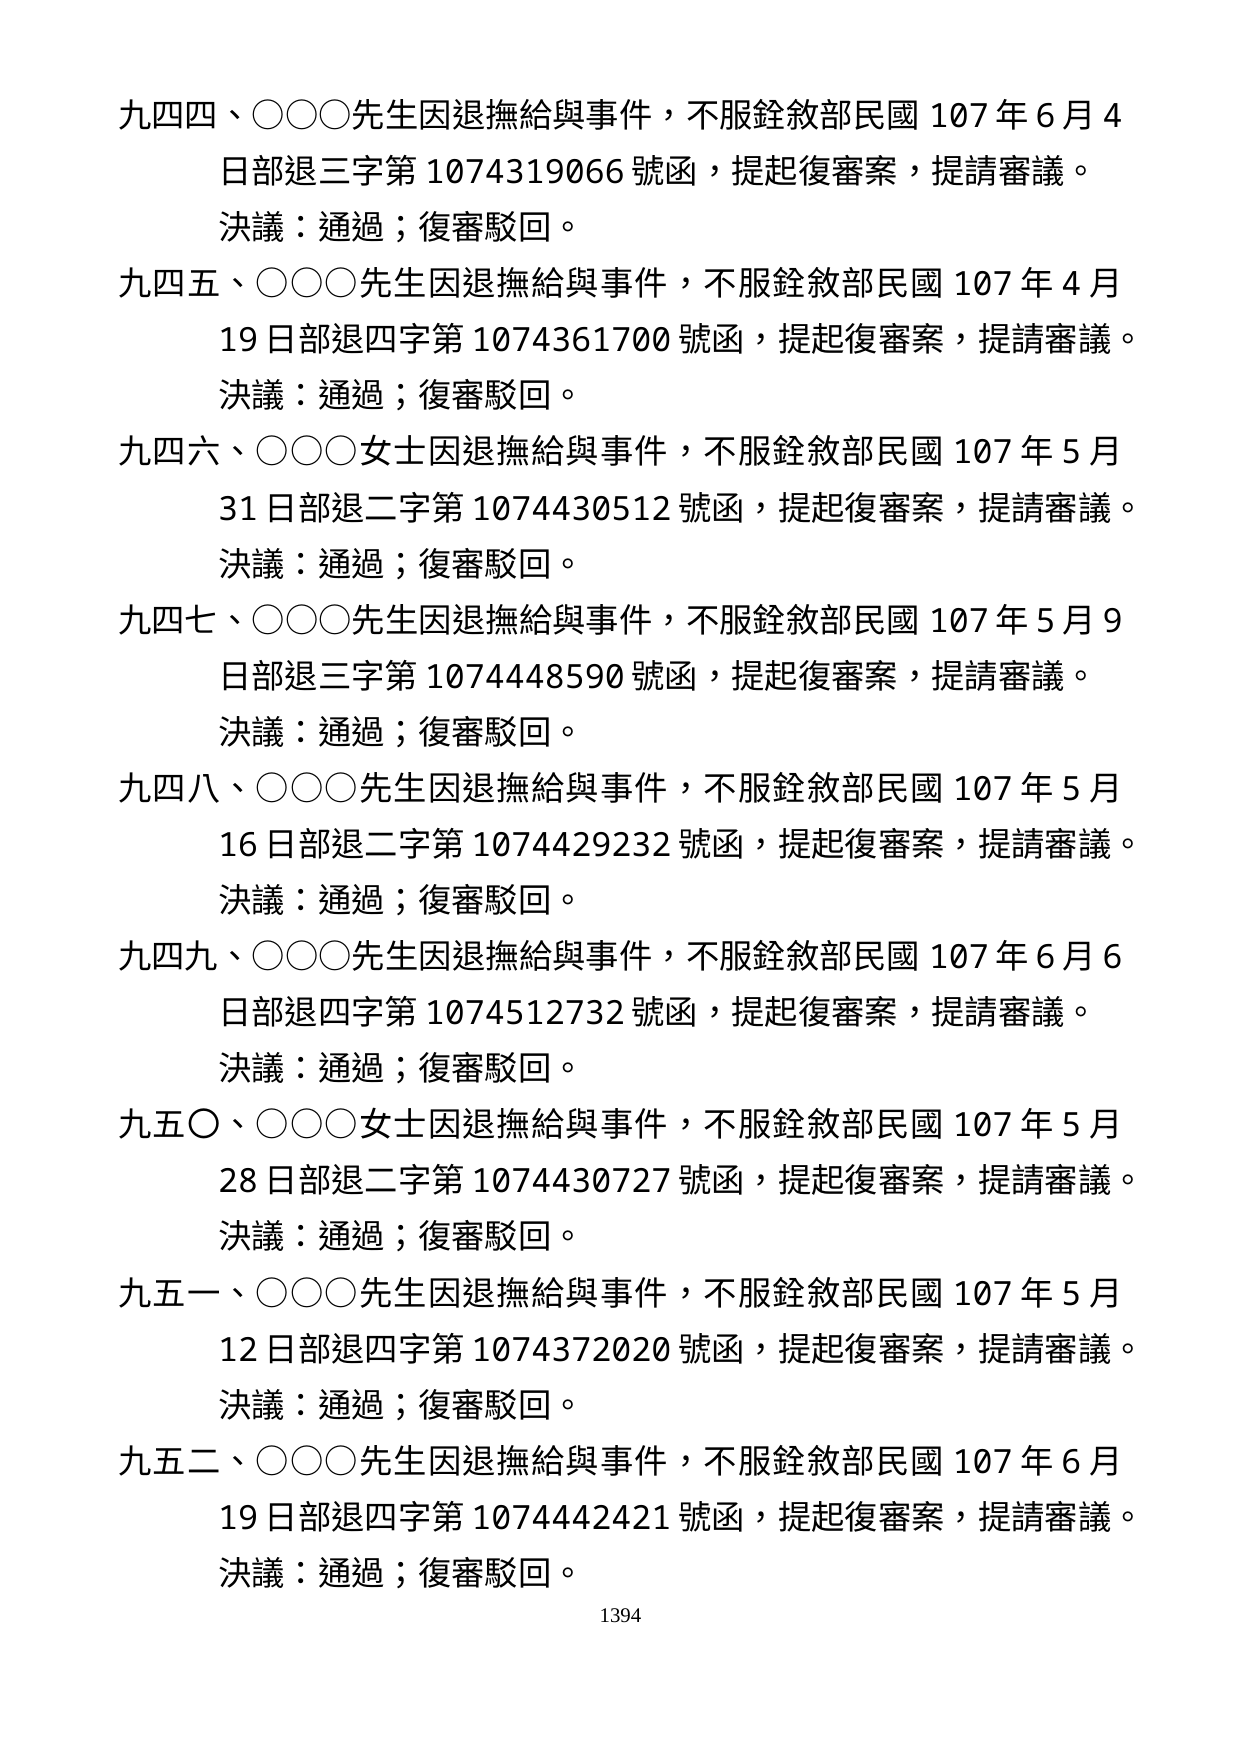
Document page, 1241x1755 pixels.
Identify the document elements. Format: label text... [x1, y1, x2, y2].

text 九四九、○○○先生因退撫給與事件，不服銓敘部民國107年6月6日部退四字第1074512732號函，提起復審案，提請審議。 [118, 930, 1122, 1034]
text 決議：通過；復審駁回。 [218, 1042, 1122, 1090]
text 九五二、○○○先生因退撫給與事件，不服銓敘部民國107年6月19日部退四字第1074442421號函，提起復審案，提請審議。 [118, 1434, 1122, 1539]
text 決議：通過；復審駁回。 [218, 1547, 1122, 1595]
text 決議：通過；復審駁回。 [218, 1378, 1122, 1427]
text 九四五、○○○先生因退撫給與事件，不服銓敘部民國107年4月19日部退四字第1074361700號函，提起復審案，提請審議。 [118, 257, 1122, 361]
text 九五〇、○○○女士因退撫給與事件，不服銓敘部民國107年5月28日部退二字第1074430727號函，提起復審案，提請審議。 [118, 1098, 1122, 1203]
text 決議：通過；復審駁回。 [218, 537, 1122, 586]
text 九四八、○○○先生因退撫給與事件，不服銓敘部民國107年5月16日部退二字第1074429232號函，提起復審案，提請審議。 [118, 762, 1122, 866]
text 決議：通過；復審駁回。 [218, 706, 1122, 754]
text 決議：通過；復審駁回。 [218, 874, 1122, 922]
text 決議：通過；復審駁回。 [218, 369, 1122, 417]
text 九四四、○○○先生因退撫給與事件，不服銓敘部民國107年6月4日部退三字第1074319066號函，提起復審案，提請審議。 [118, 89, 1122, 193]
text 九五一、○○○先生因退撫給與事件，不服銓敘部民國107年5月12日部退四字第1074372020號函，提起復審案，提請審議。 [118, 1266, 1122, 1371]
text 決議：通過；復審駁回。 [218, 201, 1122, 249]
text 決議：通過；復審駁回。 [218, 1210, 1122, 1258]
text 九四六、○○○女士因退撫給與事件，不服銓敘部民國107年5月31日部退二字第1074430512號函，提起復審案，提請審議。 [118, 425, 1122, 530]
text 九四七、○○○先生因退撫給與事件，不服銓敘部民國107年5月9日部退三字第1074448590號函，提起復審案，提請審議。 [118, 593, 1122, 698]
